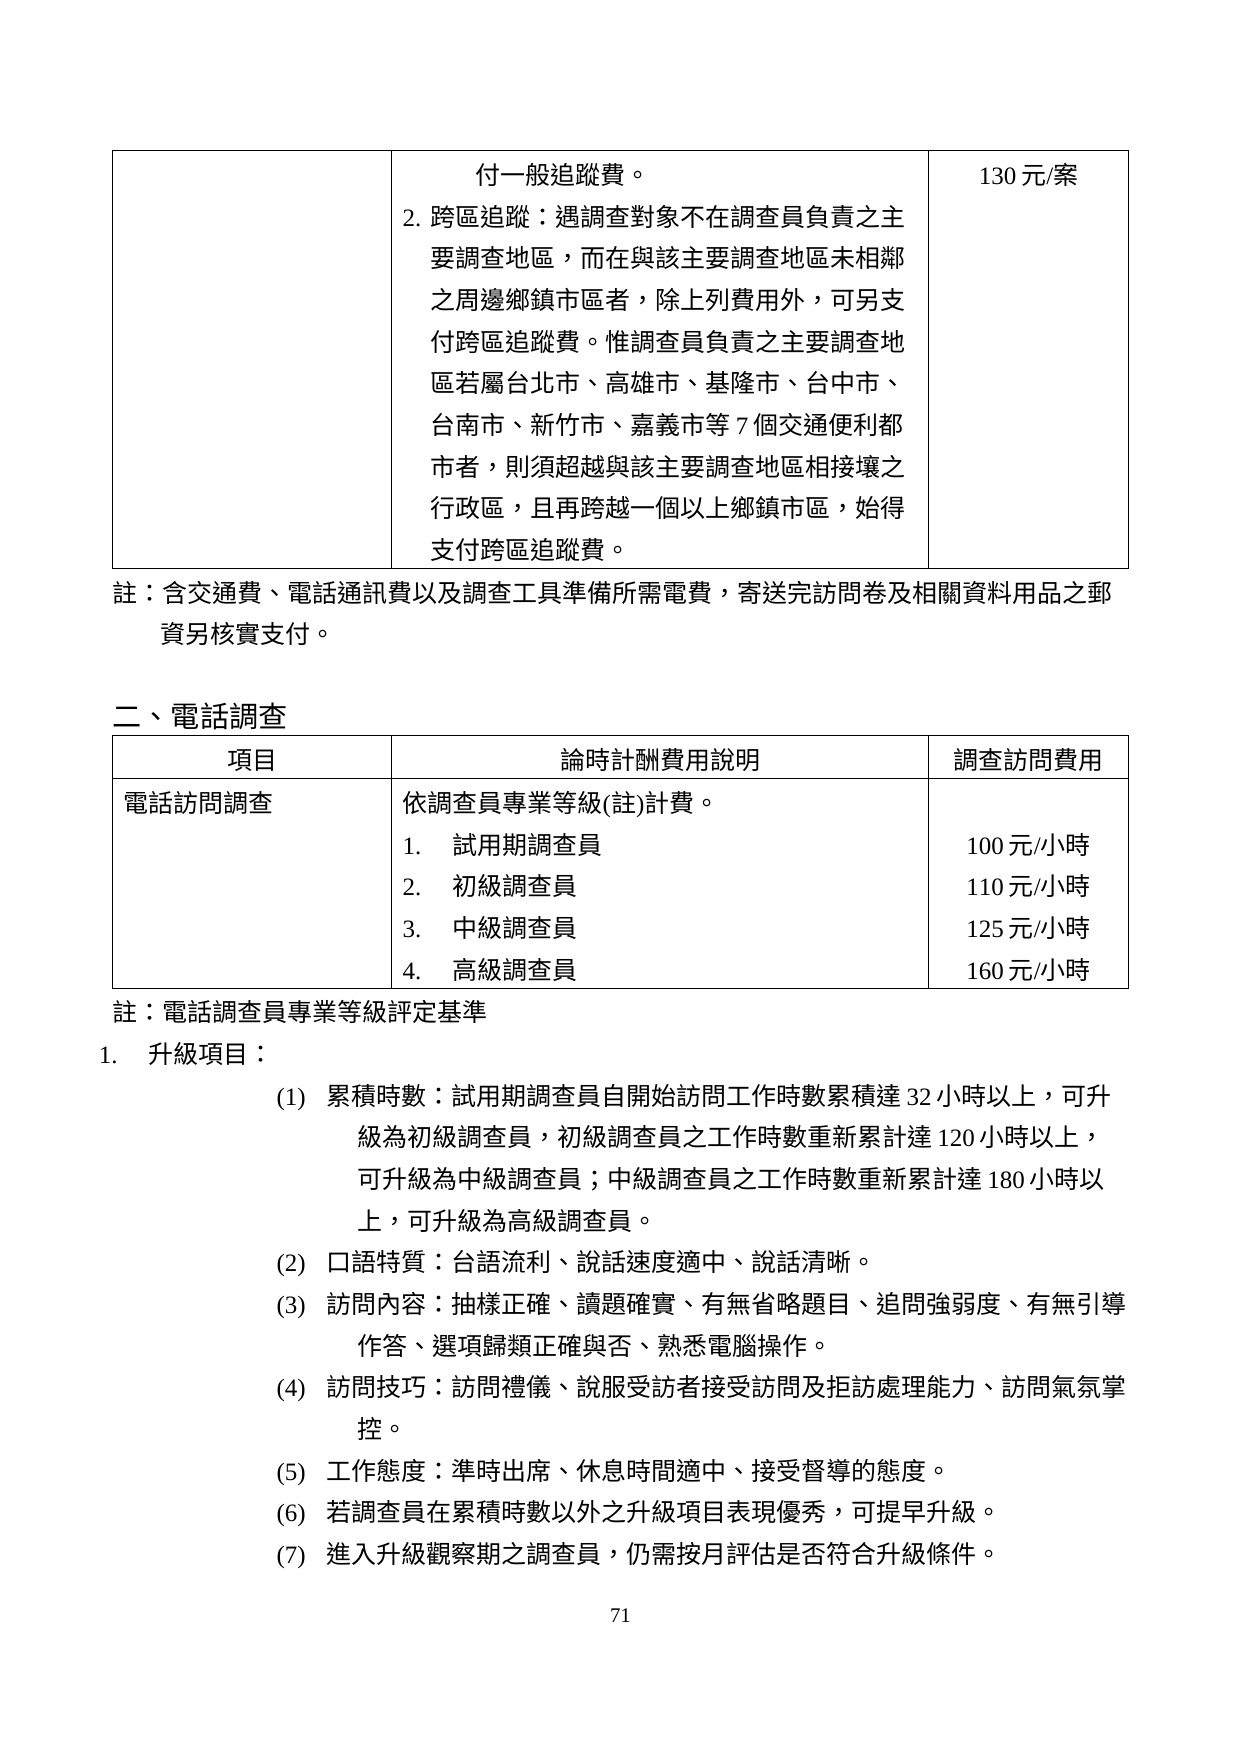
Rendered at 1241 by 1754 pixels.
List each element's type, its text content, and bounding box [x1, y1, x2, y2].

table_cell 100元/小時 110元/小時 125元/小時 160元/小時 [929, 779, 1128, 987]
text 二、電話調查 [112, 694, 1128, 735]
table_header 論時計酬費用說明 [392, 736, 928, 778]
text 註：電話調查員專業等級評定基準 [112, 989, 1128, 1030]
list 口語特質：台語流利、說話速度適中、說話清晰。 [276, 1238, 1128, 1280]
text 註：含交通費、電話通訊費以及調查工具準備所需電費，寄送完訪問卷及相關資料用品之郵資另核實支付。 [112, 569, 1128, 652]
list 若調查員在累積時數以外之升級項目表現優秀，可提早升級。 [276, 1488, 1128, 1530]
list 累積時數：試用期調查員自開始訪問工作時數累積達32小時以上，可升級為初級調查員，初級調查員之工作時數重新累計達120小時以上，可升級為中級調查員；中級調查員之工作時數重新累計達180小時以上，可升級為高級調查員。 [276, 1072, 1128, 1238]
table_cell 付一般追蹤費。 2. 跨區追蹤：遇調查對象不在調查員負責之主要調查地區，而在與該主要調查地區未相鄰之周邊鄉鎮市區者，除上列費用外，可另支付跨區追蹤費。惟調查員負責之主要調查地區若屬台北市、高雄市、基隆市、台中市、台南市、新竹市、嘉義市等7個交通便利都市者，則須超越與該主要調查地區相接壤之行政區，且再跨越一個以上鄉鎮市區，始得支付跨區追蹤費。 [392, 151, 928, 568]
table_header 項目 [113, 736, 391, 778]
list 訪問內容：抽樣正確、讀題確實、有無省略題目、追問強弱度、有無引導作答、選項歸類正確與否、熟悉電腦操作。 [276, 1280, 1128, 1363]
table_cell [113, 151, 391, 568]
list 工作態度：準時出席、休息時間適中、接受督導的態度。 [276, 1447, 1128, 1488]
list 訪問技巧：訪問禮儀、說服受訪者接受訪問及拒訪處理能力、訪問氣氛掌控。 [276, 1363, 1128, 1447]
table_cell 依調查員專業等級(註)計費。 試用期調查員 初級調查員 中級調查員 高級調查員 [392, 779, 928, 987]
table_cell 電話訪問調查 [113, 779, 391, 987]
list 進入升級觀察期之調查員，仍需按月評估是否符合升級條件。 [276, 1530, 1128, 1572]
table_cell 130元/案 [929, 151, 1128, 568]
list 升級項目： [99, 1030, 1128, 1072]
table_header 調查訪問費用 [929, 736, 1128, 778]
